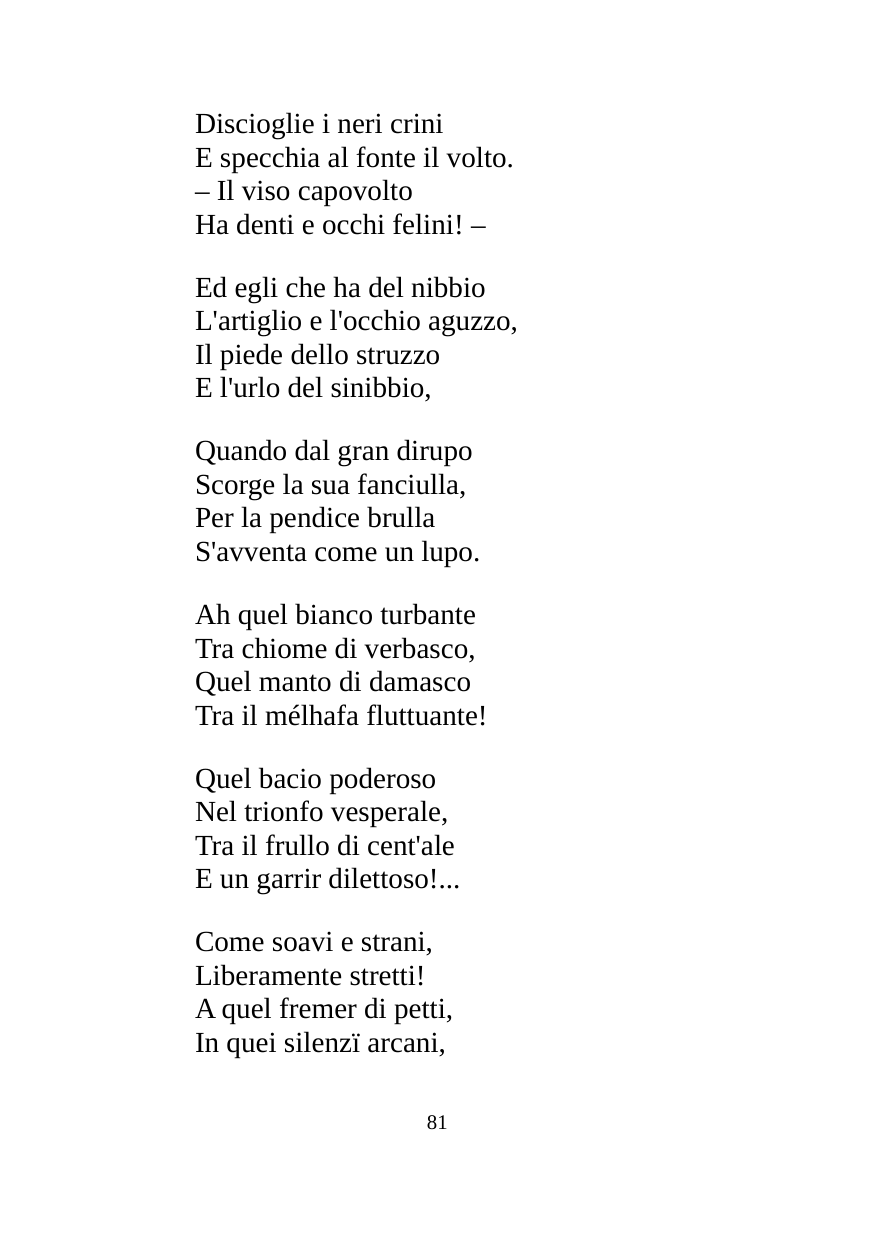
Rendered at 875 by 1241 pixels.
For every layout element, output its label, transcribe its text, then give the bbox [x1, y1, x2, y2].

text Ed egli che ha del nibbio L'artiglio e l'occhio aguzzo, Il piede dello struzzo E l'urlo del sinibbio, [195, 270, 768, 404]
text Quel bacio poderoso Nel trionfo vesperale, Tra il frullo di cent'ale E un garrir dilettoso!... [195, 761, 768, 895]
text Ah quel bianco turbante Tra chiome di verbasco, Quel manto di damasco Tra il mélhafa fluttuante! [195, 597, 768, 731]
text Come soavi e strani, Liberamente stretti! A quel fremer di petti, In quei silenzï arcani, [195, 924, 768, 1059]
text Discioglie i neri crini E specchia al fonte il volto. – Il viso capovolto Ha denti e occhi felini! – [195, 106, 768, 240]
text Quando dal gran dirupo Scorge la sua fanciulla, Per la pendice brulla S'avventa come un lupo. [195, 433, 768, 568]
